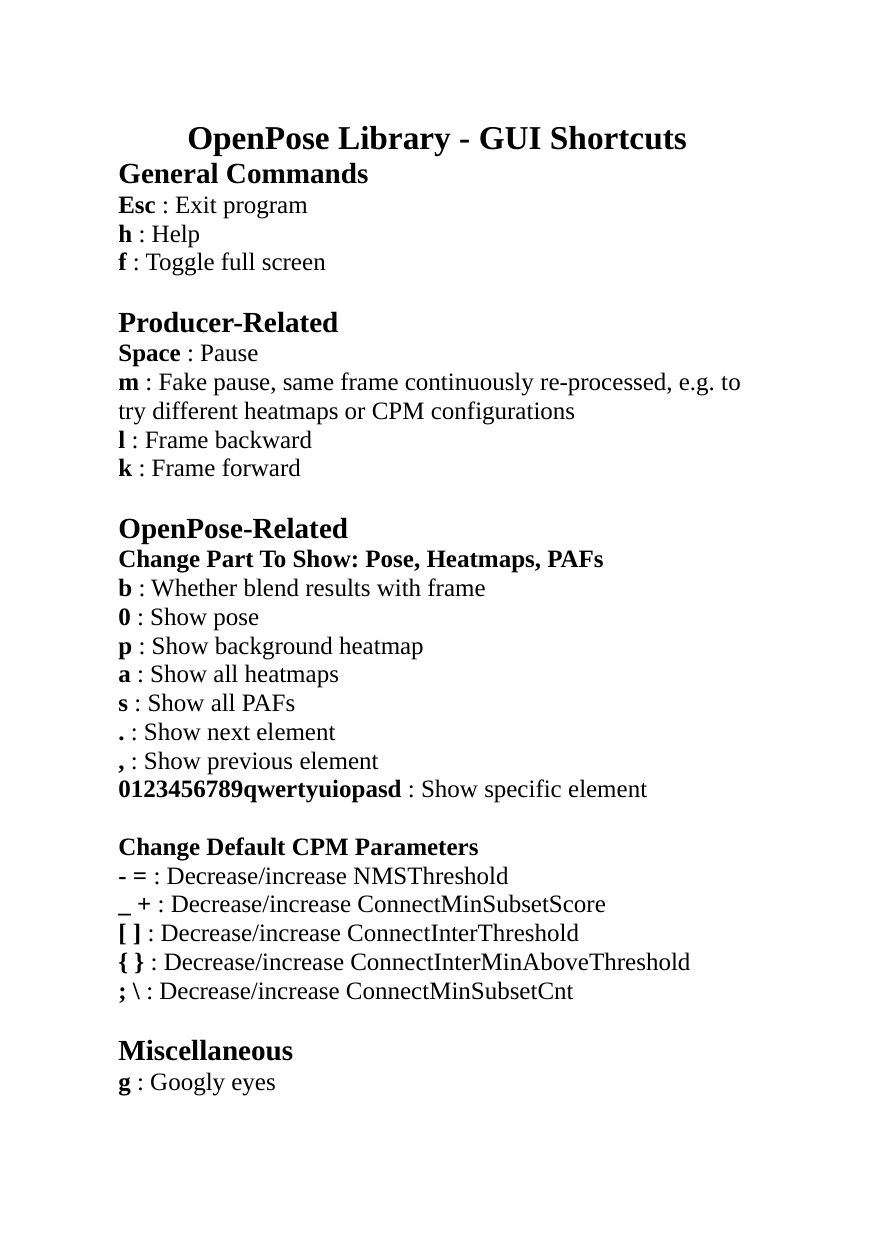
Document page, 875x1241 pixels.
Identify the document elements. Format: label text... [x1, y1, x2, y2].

text Producer-Related [118, 305, 756, 338]
text Esc : Exit program [118, 190, 756, 219]
text _ + : Decrease/increase ConnectMinSubsetScore [118, 889, 756, 918]
text k : Frame forward [118, 453, 756, 482]
text Space : Pause [118, 338, 756, 367]
text l : Frame backward [118, 425, 756, 453]
text Change Part To Show: Pose, Heatmaps, PAFs [118, 544, 756, 573]
text s : Show all PAFs [118, 688, 756, 717]
text f : Toggle full screen [118, 247, 756, 276]
text m : Fake pause, same frame continuously re-processed, e.g. to try different heatmaps or CPM configurations [118, 367, 756, 425]
text p : Show background heatmap [118, 631, 756, 659]
text a : Show all heatmaps [118, 659, 756, 688]
text . : Show next element [118, 717, 756, 746]
text [ ] : Decrease/increase ConnectInterThreshold [118, 918, 756, 947]
text g : Googly eyes [118, 1067, 756, 1096]
text 0123456789qwertyuiopasd : Show specific element [118, 774, 756, 803]
text OpenPose-Related [118, 511, 756, 544]
text Miscellaneous [118, 1033, 756, 1067]
text , : Show previous element [118, 746, 756, 774]
text Change Default CPM Parameters [118, 832, 756, 861]
text General Commands [118, 156, 756, 190]
text OpenPose Library - GUI Shortcuts [118, 118, 756, 156]
text - = : Decrease/increase NMSThreshold [118, 861, 756, 889]
text 0 : Show pose [118, 602, 756, 631]
text ; \ : Decrease/increase ConnectMinSubsetCnt [118, 976, 756, 1004]
text { } : Decrease/increase ConnectInterMinAboveThreshold [118, 947, 756, 976]
text h : Help [118, 219, 756, 247]
text b : Whether blend results with frame [118, 573, 756, 602]
